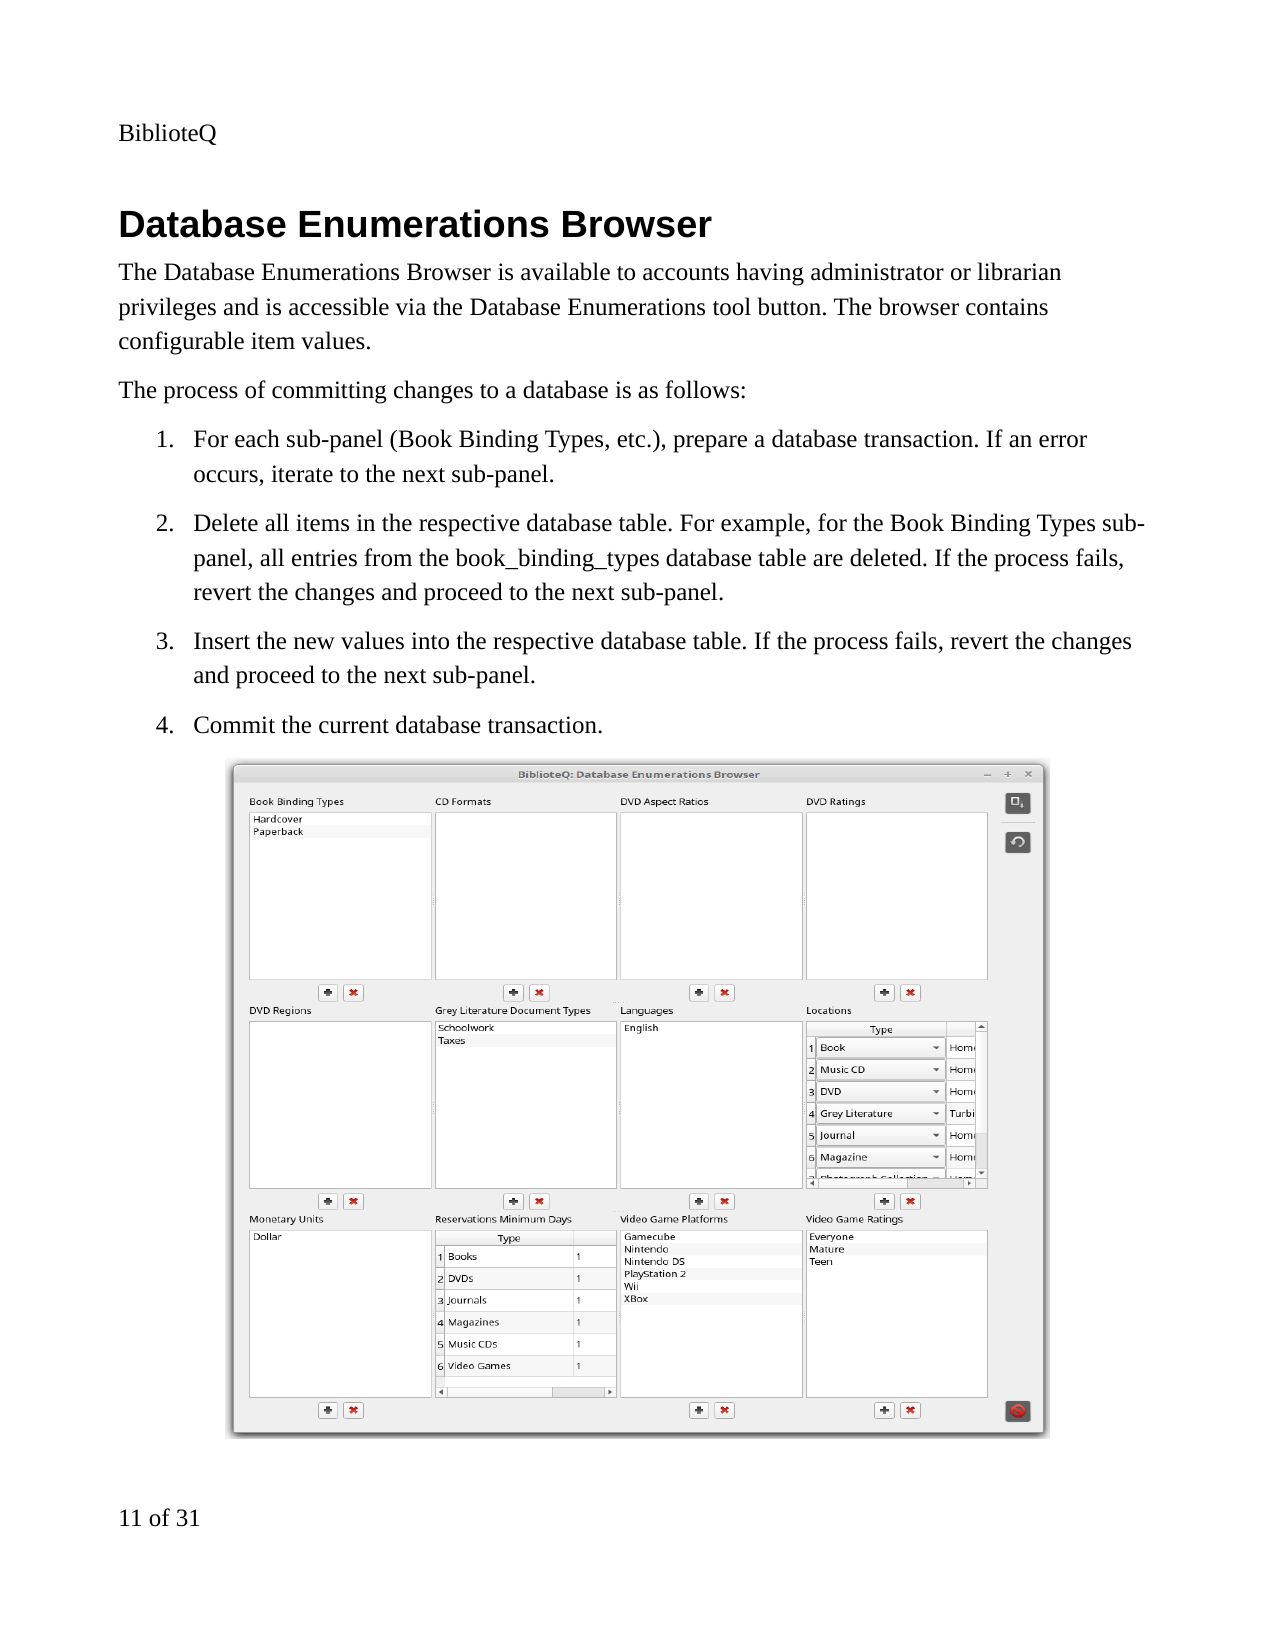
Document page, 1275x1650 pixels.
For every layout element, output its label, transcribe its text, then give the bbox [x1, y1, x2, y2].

list For each sub-panel (Book Binding Types, etc.), prepare a database transaction. If an error occurs, iterate to the next sub-panel. [156, 424, 1157, 488]
list Delete all items in the respective database table. For example, for the Book Binding Types sub-panel, all entries from the book_binding_types database table are deleted. If the process fails, revert the changes and proceed to the next sub-panel. [156, 508, 1157, 606]
subtitle Database Enumerations Browser [118, 201, 1157, 245]
text The process of committing changes to a database is as follows: [118, 376, 1157, 404]
list Commit the current database transaction. [156, 710, 1157, 738]
picture [225, 758, 1050, 1439]
list Insert the new values into the respective database table. If the process fails, revert the changes and proceed to the next sub-panel. [156, 626, 1157, 689]
text The Database Enumerations Browser is available to accounts having administrator or librarian privileges and is accessible via the Database Enumerations tool button. The browser contains configurable item values. [118, 257, 1157, 355]
